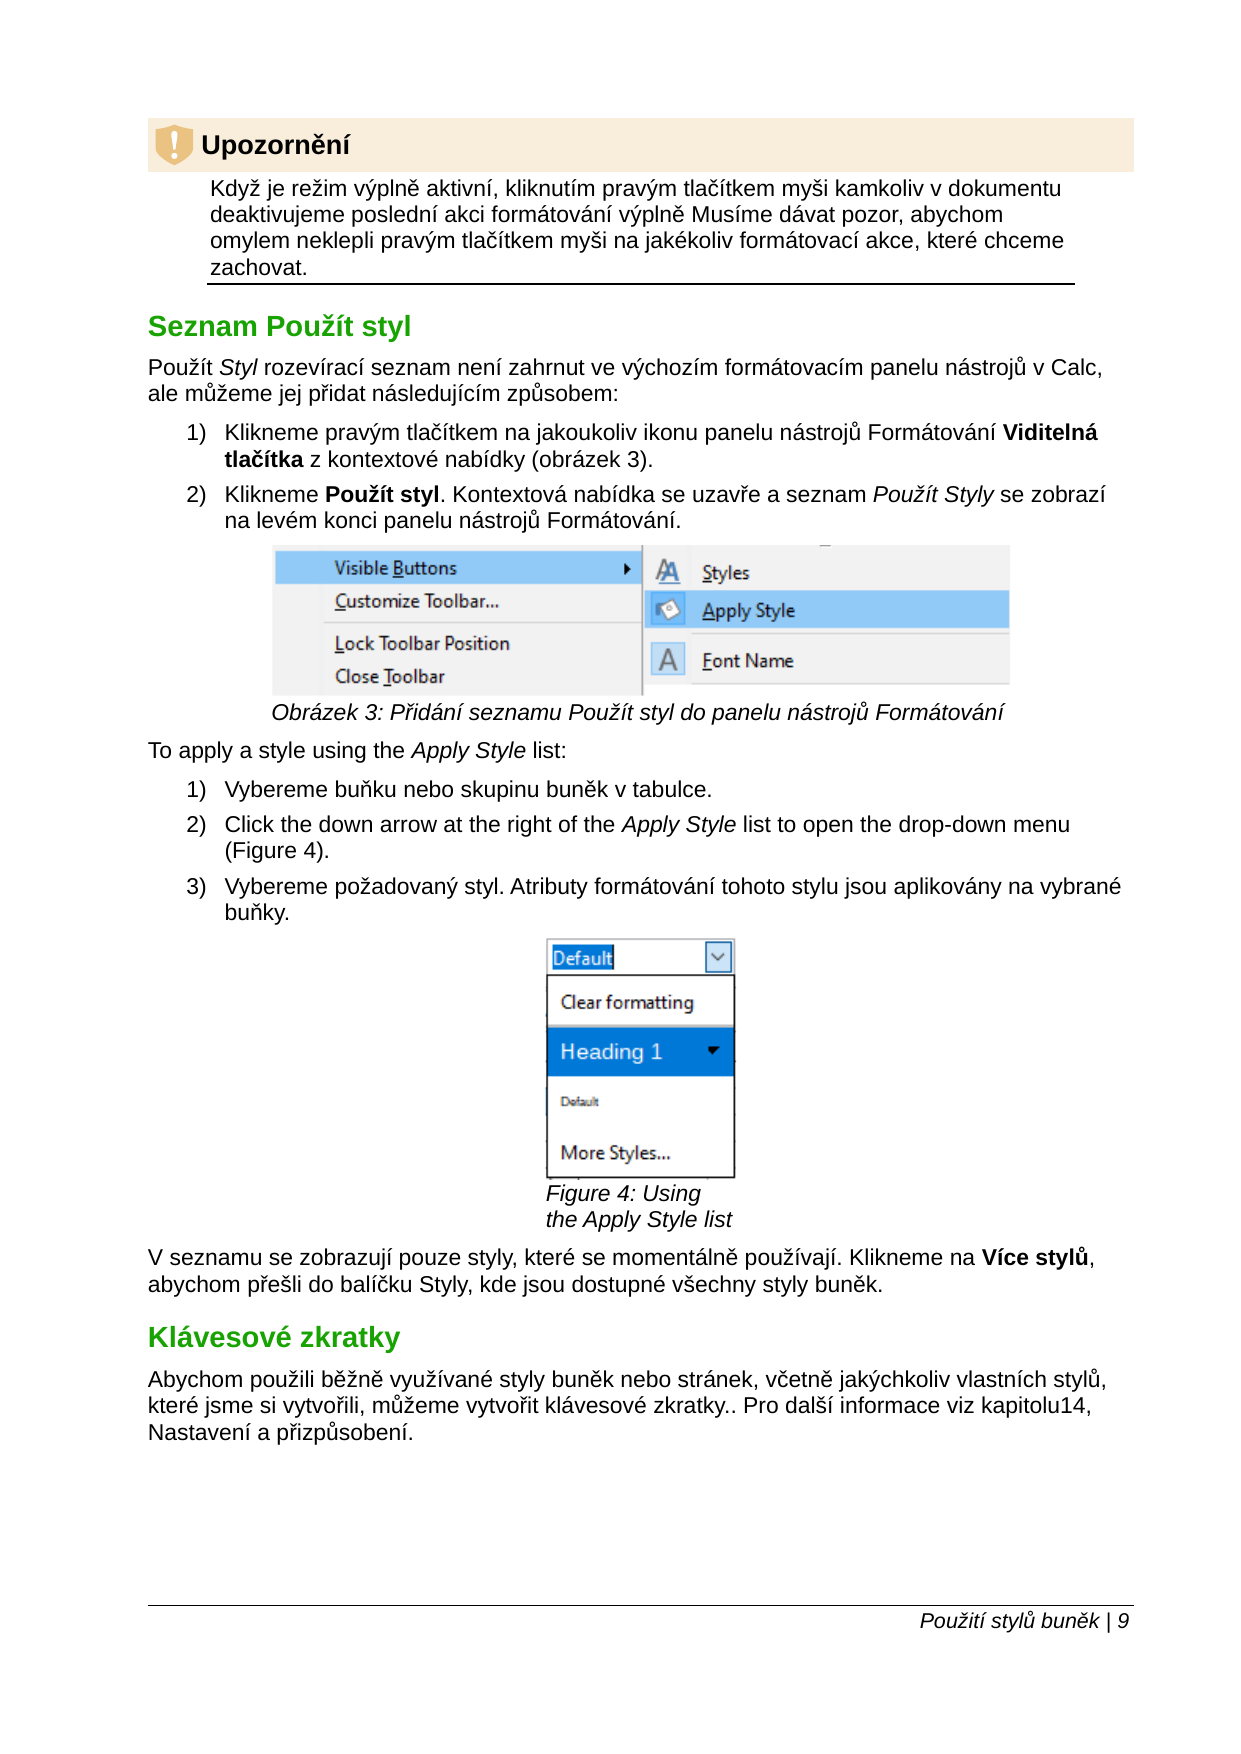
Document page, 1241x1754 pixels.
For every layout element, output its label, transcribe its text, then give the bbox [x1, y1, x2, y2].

list Vybereme požadovaný styl. Atributy formátování tohoto stylu jsou aplikovány na vybrané buňky. [207, 873, 1134, 925]
text Abychom použili běžně využívané styly buněk nebo stránek, včetně jakýchkoliv vlastních stylů, které jsme si vytvořili, můžeme vytvořit klávesové zkratky.. Pro další informace viz kapitolu14, Nastavení a přizpůsobení. [148, 1366, 1134, 1445]
list Klikneme pravým tlačítkem na jakoukoliv ikonu panelu nástrojů Formátování Viditelná tlačítka z kontextové nabídky (obrázek 3). [207, 419, 1134, 472]
list Použít Styl rozevírací seznam není zahrnut ve výchozím formátovacím panelu nástrojů v Calc, ale můžeme jej přidat následujícím způsobem: [148, 354, 1134, 407]
subtitle Seznam Použít styl [148, 309, 1134, 342]
list Klikneme Použít styl. Kontextová nabídka se uzavře a seznam Použít Styly se zobrazí na levém konci panelu nástrojů Formátování. [207, 481, 1134, 533]
text Když je režim výplně aktivní, kliknutím pravým tlačítkem myši kamkoliv v dokumentu deaktivujeme poslední akci formátování výplně Musíme dávat pozor, abychom omylem neklepli pravým tlačítkem myši na jakékoliv formátovací akce, které chceme zachovat. [207, 172, 1075, 283]
subtitle Upozornění [148, 118, 1134, 172]
list Vybereme buňku nebo skupinu buněk v tabulce. [207, 776, 1134, 802]
list To apply a style using the Apply Style list: [148, 737, 1134, 763]
subtitle Klávesové zkratky [148, 1321, 1134, 1354]
picture [545, 937, 737, 1180]
text V seznamu se zobrazují pouze styly, které se momentálně používají. Klikneme na Více stylů, abychom přešli do balíčku Styly, kde jsou dostupné všechny styly buněk. [148, 1244, 1134, 1297]
text Obrázek 3: Přidání seznamu Použít styl do panelu nástrojů Formátování [271, 699, 1010, 725]
list Click the down arrow at the right of the Apply Style list to open the drop-down menu (Figure 4). [207, 811, 1134, 864]
text Figure 4: Using the Apply Style list [546, 1180, 736, 1232]
picture [271, 545, 1011, 699]
